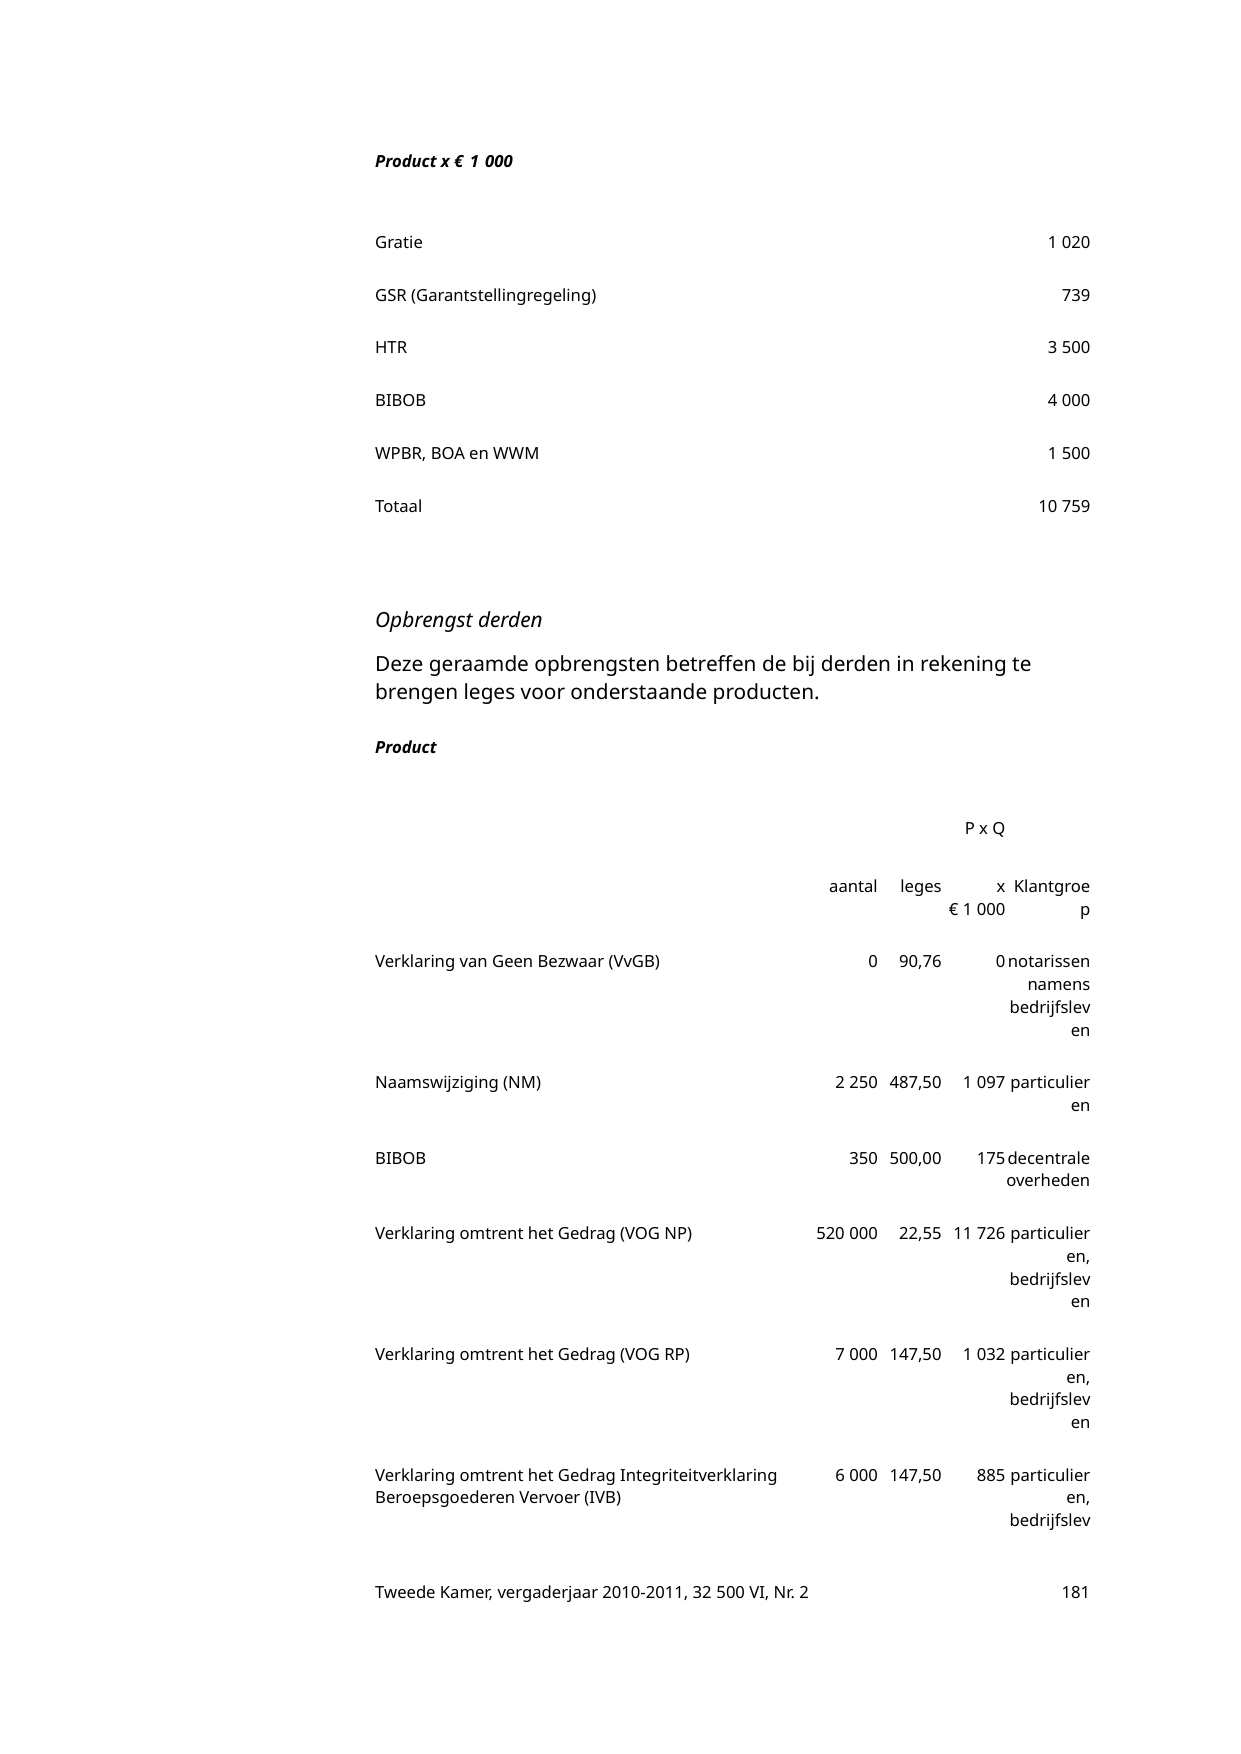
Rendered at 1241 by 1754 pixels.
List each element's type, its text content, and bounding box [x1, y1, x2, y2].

table_cell 1 032 [941, 1343, 1005, 1463]
table_cell 6 000 [814, 1464, 878, 1539]
table_cell 175 [941, 1146, 1005, 1222]
table_cell 520 000 [814, 1222, 878, 1343]
table_cell 2 250 [814, 1071, 878, 1146]
table_cell 22,55 [878, 1222, 941, 1343]
table_cell 10 759 [997, 494, 1090, 547]
table_header Gratie [375, 231, 997, 283]
table_cell 11 726 [941, 1222, 1005, 1343]
table_cell x € 1 000 [941, 875, 1005, 950]
table_cell 0 [814, 950, 878, 1071]
table_cell particulieren, bedrijfsleven [1005, 1222, 1090, 1343]
table_cell 4 000 [997, 389, 1090, 441]
table_header 1 020 [997, 231, 1090, 283]
table_cell [375, 875, 814, 950]
table_cell Naamswijziging (NM) [375, 1071, 814, 1146]
table_cell decentrale overheden [1005, 1146, 1090, 1222]
table_cell Totaal [375, 494, 997, 547]
table_cell GSR (Garantstellingregeling) [375, 283, 997, 336]
table_cell 7 000 [814, 1343, 878, 1463]
table_cell 1 500 [997, 441, 1090, 494]
table_cell BIBOB [375, 1146, 814, 1222]
text Product [375, 736, 1090, 758]
table_cell 350 [814, 1146, 878, 1222]
table_cell 0 [941, 950, 1005, 1071]
table_cell HTR [375, 336, 997, 389]
table_cell particulieren, bedrijfsleven [1005, 1343, 1090, 1463]
table_cell 147,50 [878, 1343, 941, 1463]
table_cell Verklaring omtrent het Gedrag Integriteitverklaring Beroepsgoederen Vervoer (IVB) [375, 1464, 814, 1539]
table_cell notarissen namens bedrijfsleven [1005, 950, 1090, 1071]
table_cell 885 [941, 1464, 1005, 1539]
table_cell 90,76 [878, 950, 941, 1071]
table_header P x Q [814, 816, 1005, 875]
table_cell 3 500 [997, 336, 1090, 389]
table_cell leges [878, 875, 941, 950]
table_cell particulieren [1005, 1071, 1090, 1146]
table_cell 500,00 [878, 1146, 941, 1222]
table_header [1005, 816, 1090, 875]
table_header [375, 816, 814, 875]
table_cell WPBR, BOA en WWM [375, 441, 997, 494]
text Product x € 1 000 [375, 150, 1090, 173]
table_cell Verklaring omtrent het Gedrag (VOG RP) [375, 1343, 814, 1463]
table_cell 487,50 [878, 1071, 941, 1146]
table_cell Verklaring omtrent het Gedrag (VOG NP) [375, 1222, 814, 1343]
table_cell 739 [997, 283, 1090, 336]
table_cell aantal [814, 875, 878, 950]
table_cell 1 097 [941, 1071, 1005, 1146]
table_cell BIBOB [375, 389, 997, 441]
text Opbrengst derden [375, 605, 1090, 634]
table_cell 147,50 [878, 1464, 941, 1539]
table_cell Klantgroep [1005, 875, 1090, 950]
table_cell particulieren, bedrijfslev [1005, 1464, 1090, 1539]
table_cell Verklaring van Geen Bezwaar (VvGB) [375, 950, 814, 1071]
text Deze geraamde opbrengsten betreffen de bij derden in rekening te brengen leges voor onderstaande producten. [375, 649, 1090, 706]
